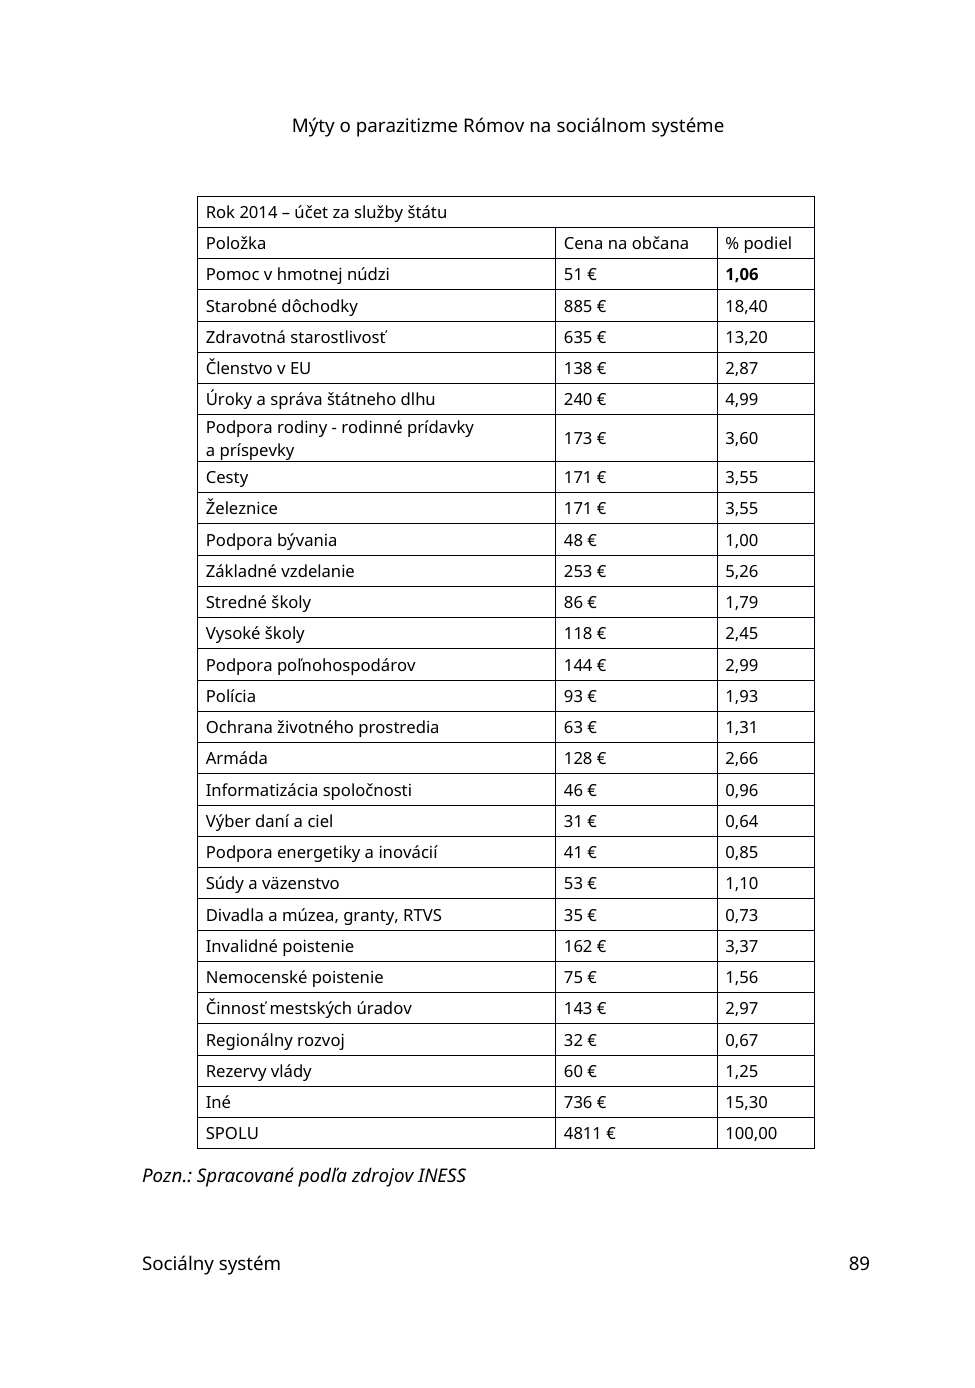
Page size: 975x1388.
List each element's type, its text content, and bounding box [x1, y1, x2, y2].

table_cell 2,66 [718, 743, 814, 773]
table_cell 2,99 [718, 649, 814, 679]
table_cell Armáda [198, 743, 555, 773]
table_cell 173 € [556, 415, 717, 461]
table_cell 0,73 [718, 899, 814, 929]
table_cell Divadla a múzea, granty, RTVS [198, 899, 555, 929]
table_cell Základné vzdelanie [198, 556, 555, 586]
table_cell 5,26 [718, 556, 814, 586]
table_cell 1,00 [718, 524, 814, 554]
table_cell Starobné dôchodky [198, 290, 555, 321]
table_cell 1,25 [718, 1056, 814, 1086]
table_cell 31 € [556, 806, 717, 836]
table_cell 46 € [556, 774, 717, 804]
table_cell 2,45 [718, 618, 814, 648]
table_cell 2,87 [718, 353, 814, 383]
table_cell 100,00 [718, 1118, 814, 1148]
table_cell 1,10 [718, 868, 814, 898]
table_cell Podpora poľnohospodárov [198, 649, 555, 679]
table_cell 736 € [556, 1087, 717, 1117]
table_cell 18,40 [718, 290, 814, 321]
table_cell 75 € [556, 962, 717, 992]
table_cell 162 € [556, 931, 717, 961]
table_cell 0,96 [718, 774, 814, 804]
table_cell 3,60 [718, 415, 814, 461]
table_cell Výber daní a ciel [198, 806, 555, 836]
table_cell 86 € [556, 587, 717, 617]
table_cell 1,79 [718, 587, 814, 617]
table_cell Ochrana životného prostredia [198, 712, 555, 742]
table_cell 1,31 [718, 712, 814, 742]
table_cell 35 € [556, 899, 717, 929]
table_cell Súdy a väzenstvo [198, 868, 555, 898]
table_cell 32 € [556, 1024, 717, 1054]
table_header Rok 2014 – účet za služby štátu [198, 197, 814, 227]
table_cell 253 € [556, 556, 717, 586]
table_cell Úroky a správa štátneho dlhu [198, 384, 555, 414]
table_cell Cena na občana [556, 228, 717, 258]
table_cell Pomoc v hmotnej núdzi [198, 259, 555, 289]
table_cell 41 € [556, 837, 717, 867]
table_cell Invalidné poistenie [198, 931, 555, 961]
table_cell 1,06 [718, 259, 814, 289]
table_cell Členstvo v EU [198, 353, 555, 383]
table_cell 3,55 [718, 462, 814, 492]
table_cell % podiel [718, 228, 814, 258]
table_cell Vysoké školy [198, 618, 555, 648]
table_cell 1,56 [718, 962, 814, 992]
table_cell Stredné školy [198, 587, 555, 617]
table_cell Podpora bývania [198, 524, 555, 554]
table_cell Informatizácia spoločnosti [198, 774, 555, 804]
table_cell 128 € [556, 743, 717, 773]
table_cell 885 € [556, 290, 717, 321]
table_cell 3,55 [718, 493, 814, 523]
table_cell 0,67 [718, 1024, 814, 1054]
table_cell 63 € [556, 712, 717, 742]
table_cell Cesty [198, 462, 555, 492]
table_cell Nemocenské poistenie [198, 962, 555, 992]
table_cell 171 € [556, 493, 717, 523]
table_cell 48 € [556, 524, 717, 554]
table_cell 171 € [556, 462, 717, 492]
table_cell 4811 € [556, 1118, 717, 1148]
table_cell 4,99 [718, 384, 814, 414]
table_cell 1,93 [718, 681, 814, 711]
table_cell Regionálny rozvoj [198, 1024, 555, 1054]
table_cell 93 € [556, 681, 717, 711]
table_cell 60 € [556, 1056, 717, 1086]
table_cell Iné [198, 1087, 555, 1117]
table_cell 51 € [556, 259, 717, 289]
table_cell Položka [198, 228, 555, 258]
table_cell 13,20 [718, 322, 814, 352]
table_cell 118 € [556, 618, 717, 648]
table_cell Podpora energetiky a inovácií [198, 837, 555, 867]
table_cell Činnosť mestských úradov [198, 993, 555, 1023]
table_cell 240 € [556, 384, 717, 414]
text Pozn.: Spracované podľa zdrojov INESS [142, 1162, 874, 1187]
table_cell 138 € [556, 353, 717, 383]
table_cell Podpora rodiny - rodinné prídavky a príspevky [198, 415, 555, 461]
table_cell SPOLU [198, 1118, 555, 1148]
table_cell Rezervy vlády [198, 1056, 555, 1086]
table_cell 144 € [556, 649, 717, 679]
table_cell 0,85 [718, 837, 814, 867]
table_cell Železnice [198, 493, 555, 523]
table_cell Zdravotná starostlivosť [198, 322, 555, 352]
table_cell 635 € [556, 322, 717, 352]
table_cell Polícia [198, 681, 555, 711]
table_cell 53 € [556, 868, 717, 898]
table_cell 3,37 [718, 931, 814, 961]
table_cell 15,30 [718, 1087, 814, 1117]
table_cell 0,64 [718, 806, 814, 836]
table_cell 2,97 [718, 993, 814, 1023]
table_cell 143 € [556, 993, 717, 1023]
